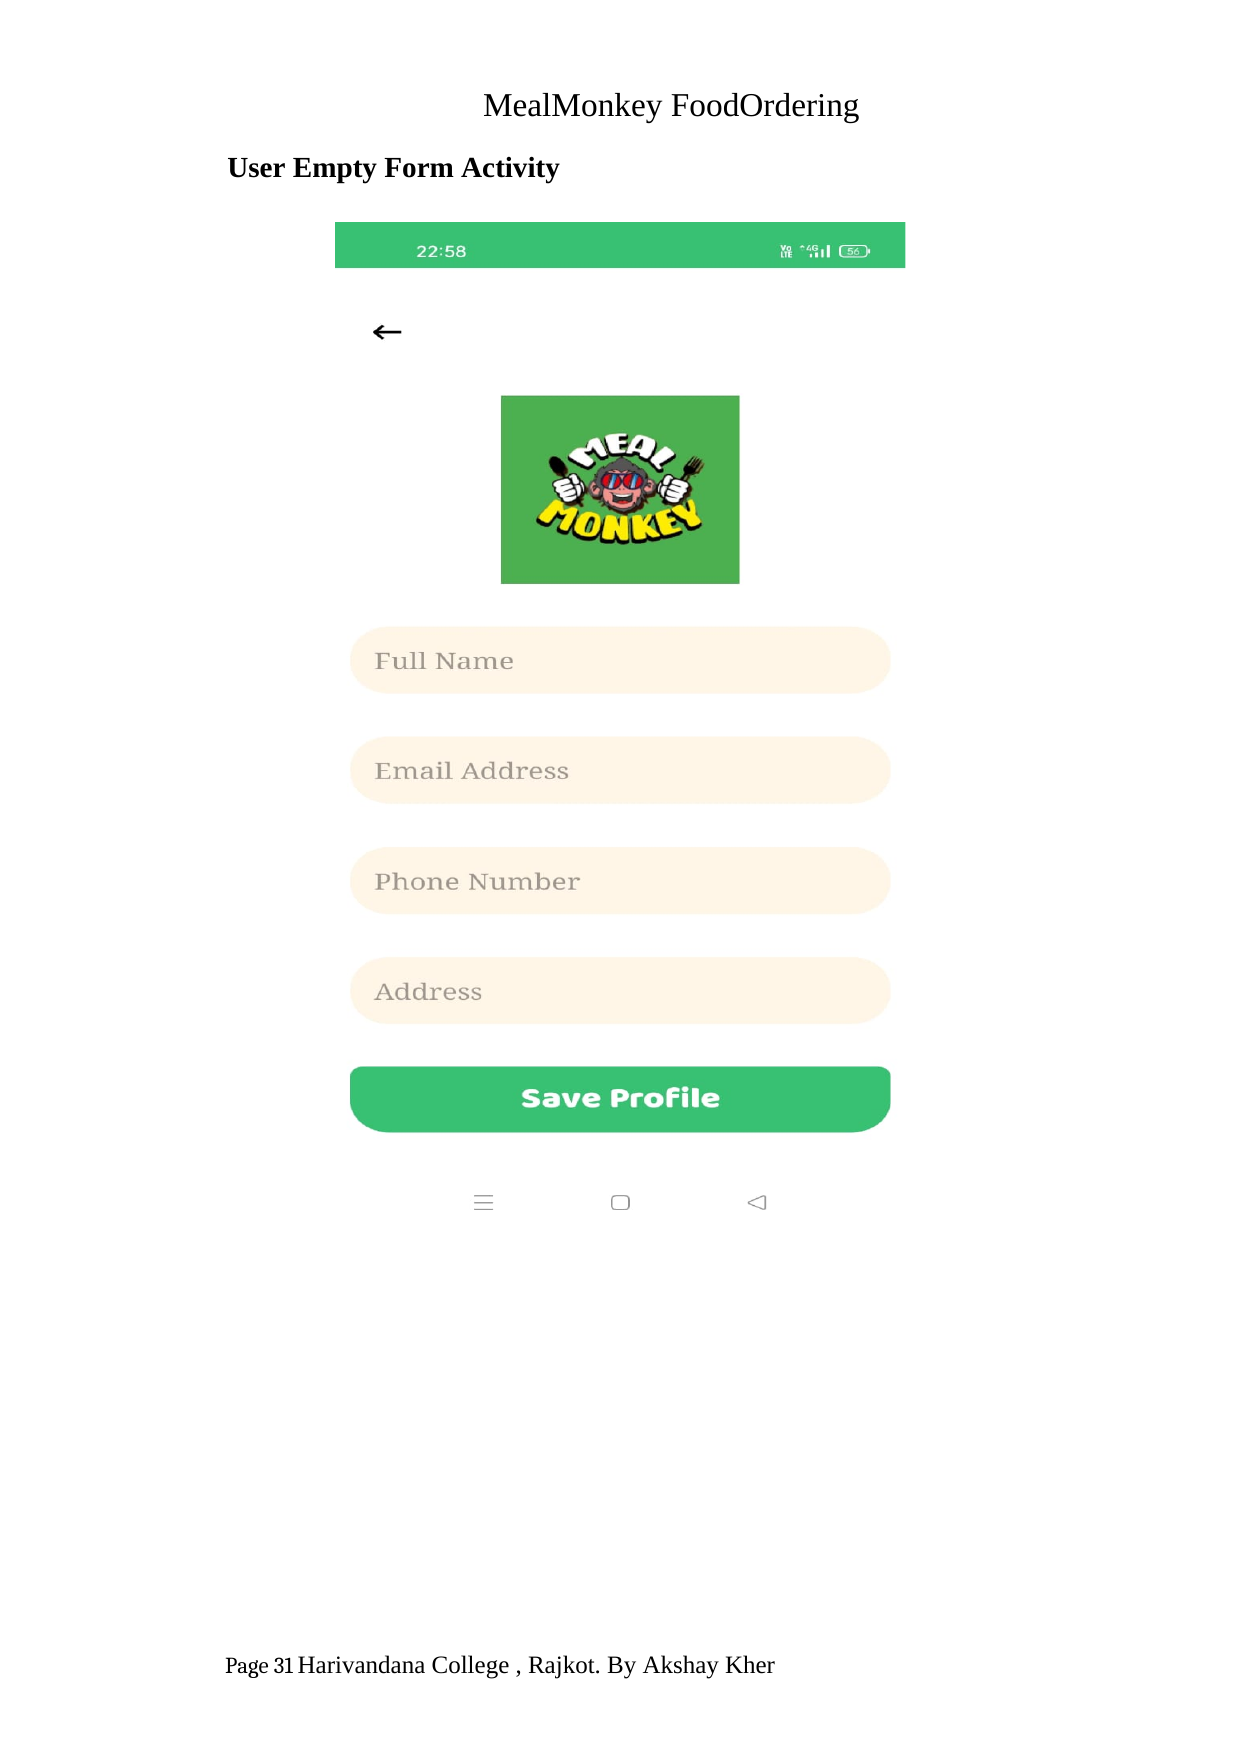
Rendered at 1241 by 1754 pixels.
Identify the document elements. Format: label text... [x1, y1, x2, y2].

picture [335, 222, 906, 1230]
text User Empty Form Activity [227, 150, 1090, 183]
